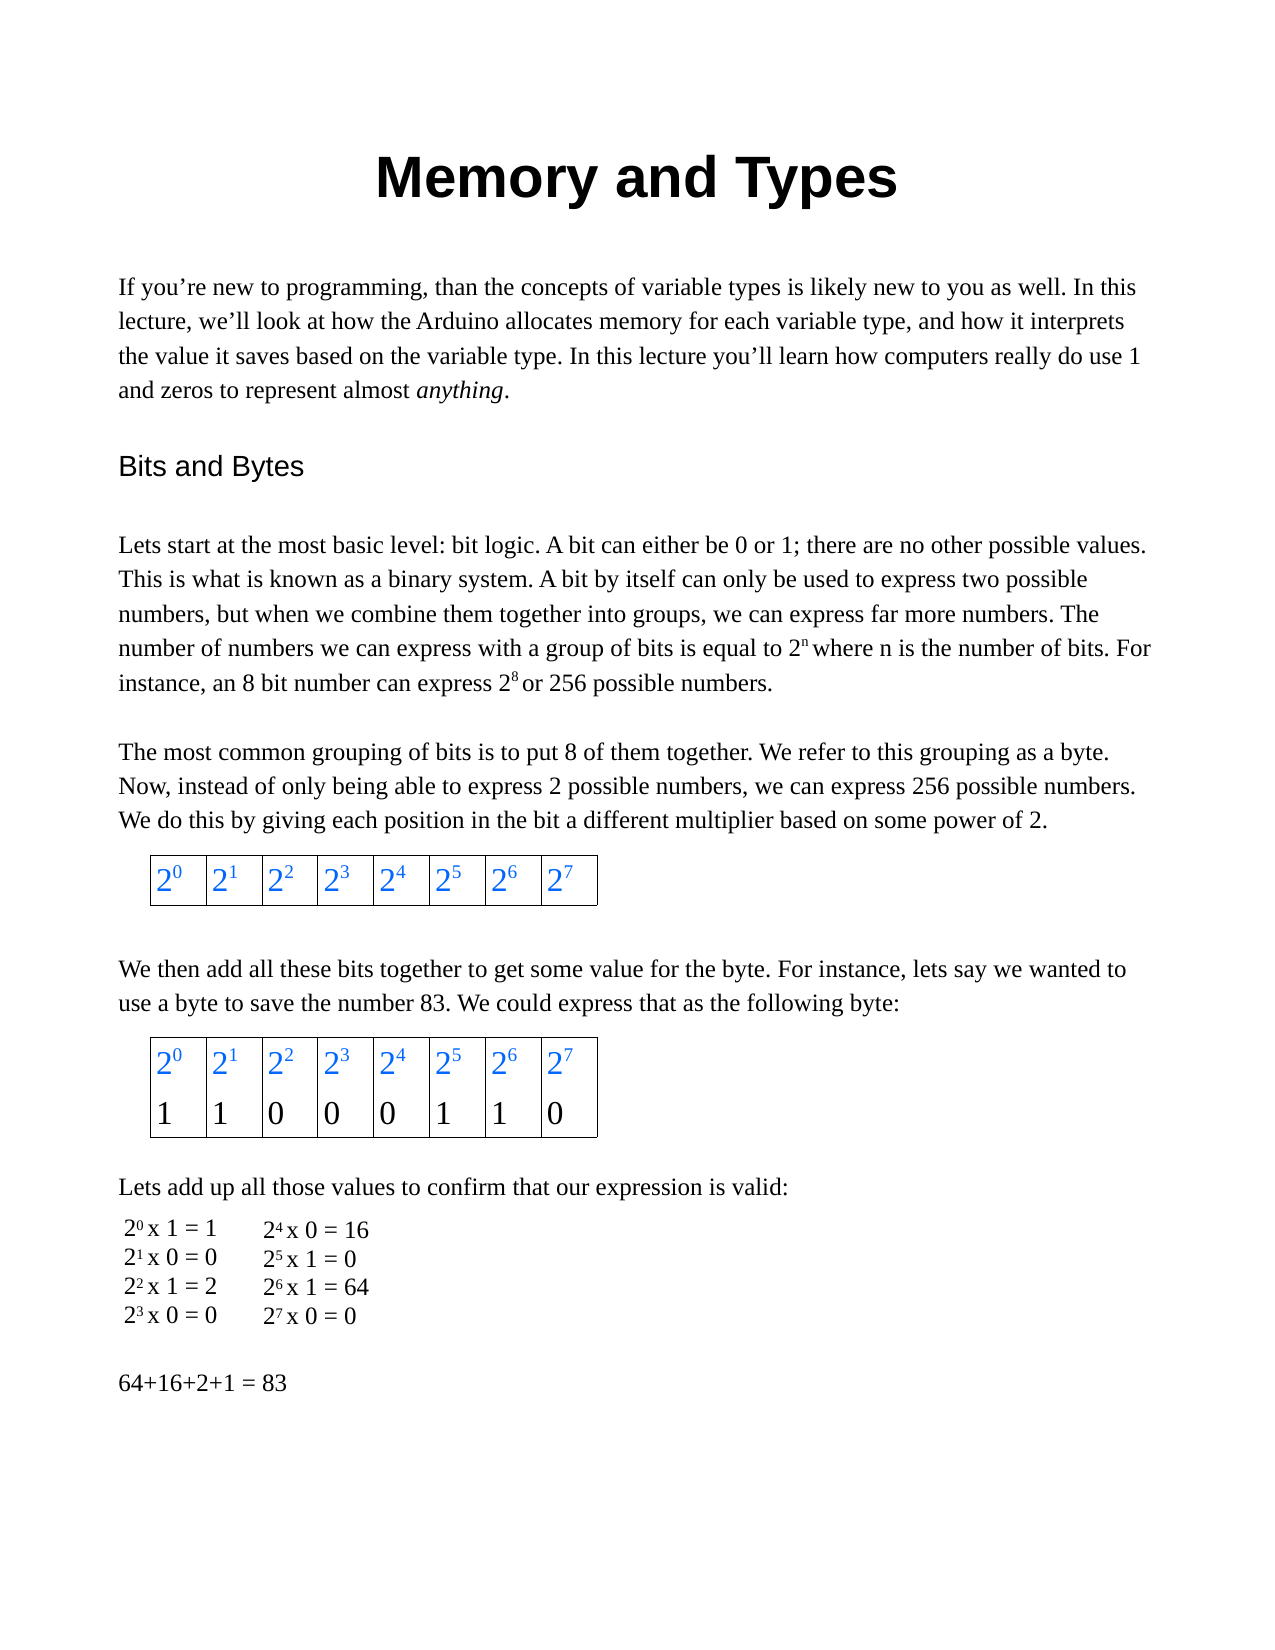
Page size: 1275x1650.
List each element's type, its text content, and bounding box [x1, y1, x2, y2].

table_header 24 [374, 856, 429, 904]
table_header 25 [430, 856, 485, 904]
table_cell 1 [430, 1087, 485, 1137]
table_header 26 [486, 1038, 541, 1087]
table_header 25 [430, 1038, 485, 1087]
text If you’re new to programming, than the concepts of variable types is likely new to you as well. In this lecture, we’ll look at how the Arduino allocates memory for each variable type, and how it interprets the value it saves based on the variable type. In this lecture you’ll learn how computers really do use 1 and zeros to represent almost anything. [118, 272, 1157, 404]
text We then add all these bits together to get some value for the byte. For instance, lets say we wanted to use a byte to save the number 83. We could express that as the following byte: [118, 954, 1157, 1017]
table_cell 0 [542, 1087, 597, 1137]
table_header 26 [486, 856, 541, 904]
table_header 20 [151, 1038, 206, 1087]
table_header 22 [263, 856, 317, 904]
table_cell 1 [486, 1087, 541, 1137]
table_header 21 [207, 856, 262, 904]
subtitle Bits and Bytes [118, 449, 1157, 483]
table_header 27 [542, 856, 597, 904]
table_cell 1 [151, 1087, 206, 1137]
table_header 21 [207, 1038, 262, 1087]
text Lets add up all those values to confirm that our expression is valid: [118, 1137, 1157, 1200]
table_header 23 [318, 856, 373, 904]
text Lets start at the most basic level: bit logic. A bit can either be 0 or 1; there are no other possible values. This is what is known as a binary system. A bit by itself can only be used to express two possible numbers, but when we combine them together into groups, we can express far more numbers. The number of numbers we can express with a group of bits is equal to 2n where n is the number of bits. For instance, an 8 bit number can express 28 or 256 possible numbers. The most common grouping of bits is to put 8 of them together. We refer to this grouping as a byte. Now, instead of only being able to express 2 possible numbers, we can express 256 possible numbers. We do this by giving each position in the bit a different multiplier based on some power of 2. [118, 495, 1157, 834]
table_cell 0 [318, 1087, 373, 1137]
table_header 20 [151, 856, 206, 904]
table_cell 0 [263, 1087, 317, 1137]
table_header 27 [542, 1038, 597, 1087]
table_header 23 [318, 1038, 373, 1087]
table_header 22 [263, 1038, 317, 1087]
table_cell 0 [374, 1087, 429, 1137]
title Memory and Types [118, 143, 1157, 210]
text 64+16+2+1 = 83 [118, 1368, 1157, 1397]
table_header 24 [374, 1038, 429, 1087]
table_cell 1 [207, 1087, 262, 1137]
